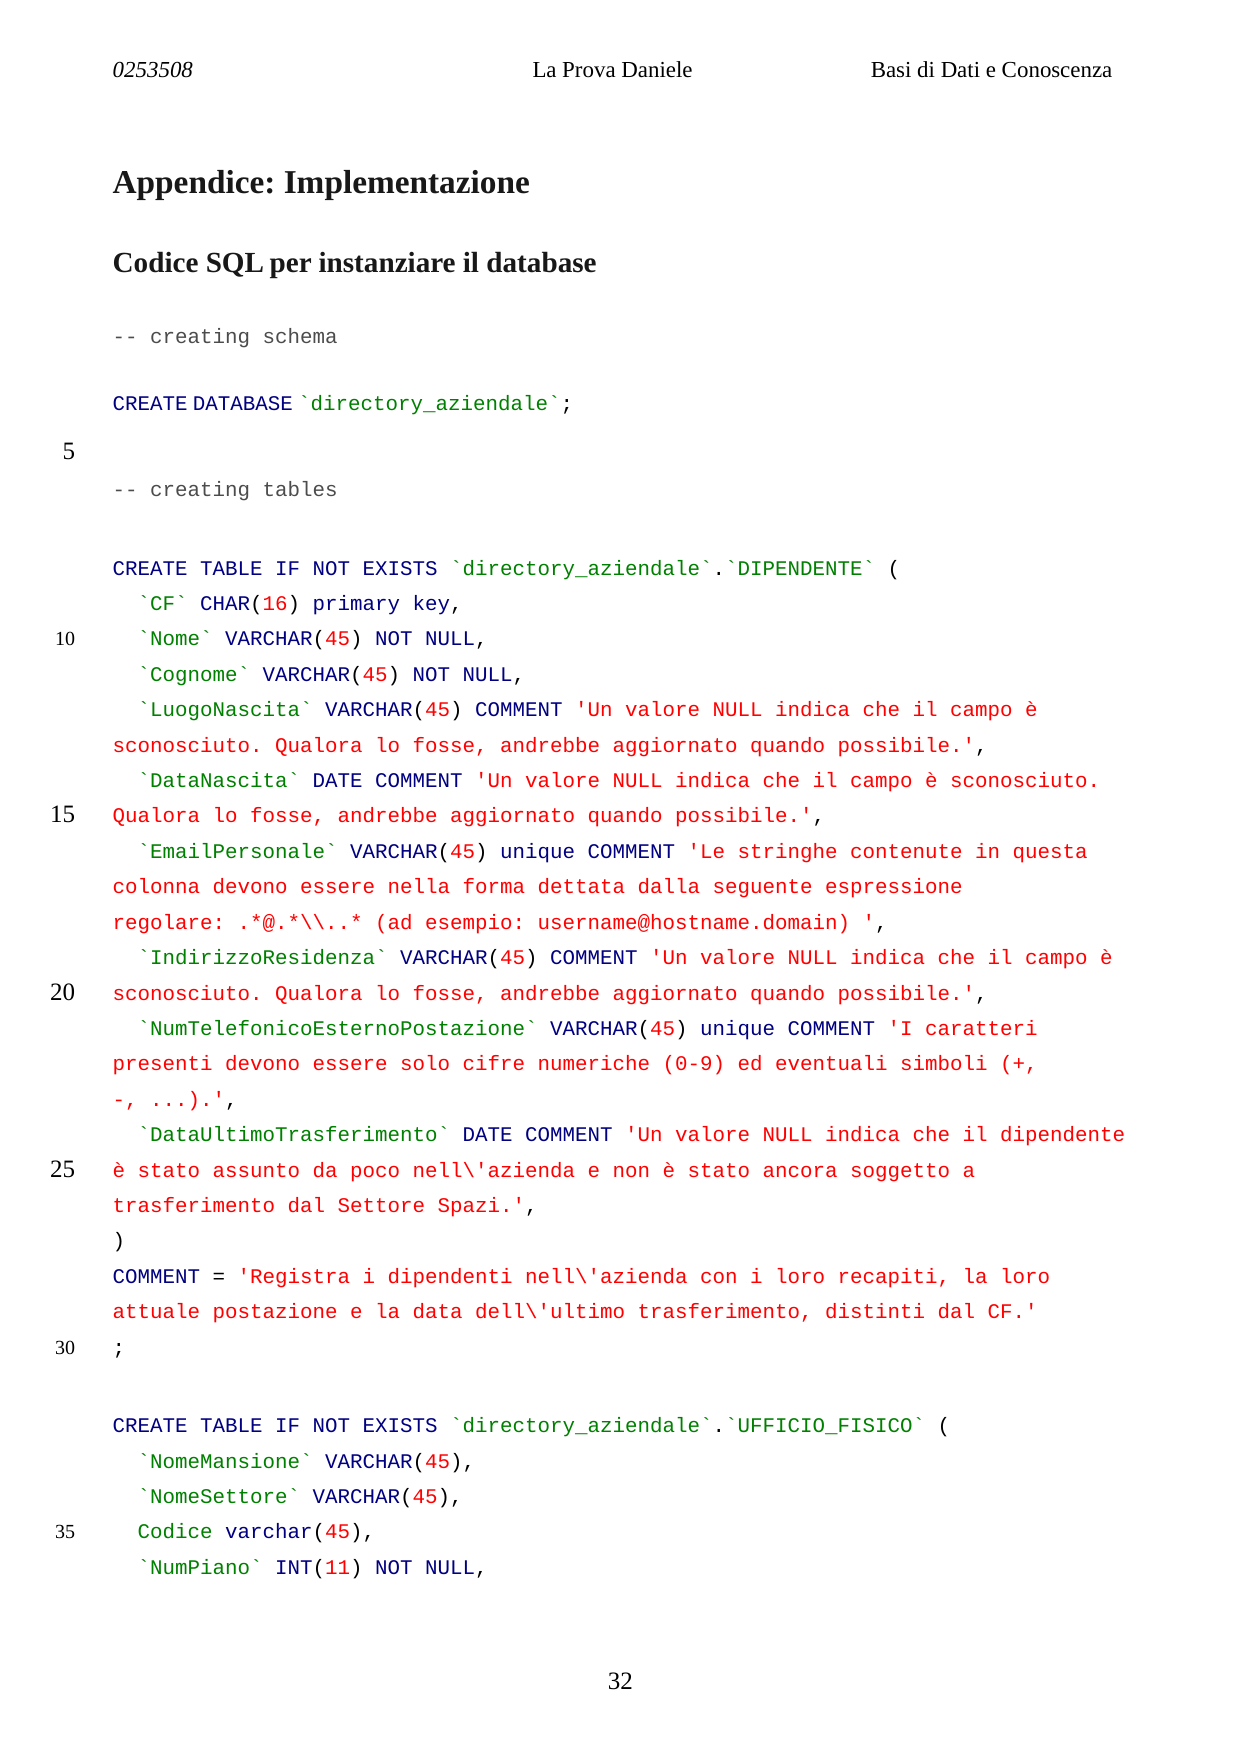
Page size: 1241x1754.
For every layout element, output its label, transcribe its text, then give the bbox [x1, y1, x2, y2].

text `NumTelefonicoEsternoPostazione` VARCHAR(45) unique COMMENT 'I caratteri presenti devono essere solo cifre numeriche (0-9) ed eventuali simboli (+, -, ...).', [112, 1018, 1128, 1112]
text -- creating tables [112, 479, 1128, 503]
text Codice varchar(45), [112, 1522, 1128, 1545]
text `DataNascita` DATE COMMENT 'Un valore NULL indica che il campo è sconosciuto. Qualora lo fosse, andrebbe aggiornato quando possibile.', [112, 770, 1128, 829]
text CREATE TABLE IF NOT EXISTS `directory_aziendale`.`UFFICIO_FISICO` ( [112, 1415, 1128, 1439]
text ) [112, 1231, 1128, 1254]
text `IndirizzoResidenza` VARCHAR(45) COMMENT 'Un valore NULL indica che il campo è sconosciuto. Qualora lo fosse, andrebbe aggiornato quando possibile.', [112, 947, 1128, 1006]
text COMMENT = 'Registra i dipendenti nell\'azienda con i loro recapiti, la loro attuale postazione e la data dell\'ultimo trasferimento, distinti dal CF.' [112, 1266, 1128, 1325]
text `LuogoNascita` VARCHAR(45) COMMENT 'Un valore NULL indica che il campo è sconosciuto. Qualora lo fosse, andrebbe aggiornato quando possibile.', [112, 699, 1128, 758]
subtitle -- creating schema [112, 327, 1128, 350]
text CREATE TABLE IF NOT EXISTS `directory_aziendale`.`DIPENDENTE` ( [112, 558, 1128, 581]
text `EmailPersonale` VARCHAR(45) unique COMMENT 'Le stringhe contenute in questa colonna devono essere nella forma dettata dalla seguente espressione regolare: .*@.*\\..* (ad esempio: username@hostname.domain) ', [112, 841, 1128, 935]
subtitle CREATE DATABASE `directory_aziendale`; [112, 393, 1128, 417]
subtitle Codice SQL per instanziare il database [112, 245, 1128, 278]
text `Nome` VARCHAR(45) NOT NULL, [112, 628, 1128, 652]
text `CF` CHAR(16) primary key, [112, 593, 1128, 617]
text `NumPiano` INT(11) NOT NULL, [112, 1557, 1128, 1581]
subtitle Appendice: Implementazione [112, 162, 1128, 201]
text `NomeSettore` VARCHAR(45), [112, 1486, 1128, 1510]
text `NomeMansione` VARCHAR(45), [112, 1451, 1128, 1474]
text ; [112, 1337, 1128, 1360]
text `DataUltimoTrasferimento` DATE COMMENT 'Un valore NULL indica che il dipendente è stato assunto da poco nell\'azienda e non è stato ancora soggetto a trasferimento dal Settore Spazi.', [112, 1124, 1128, 1219]
text `Cognome` VARCHAR(45) NOT NULL, [112, 664, 1128, 687]
